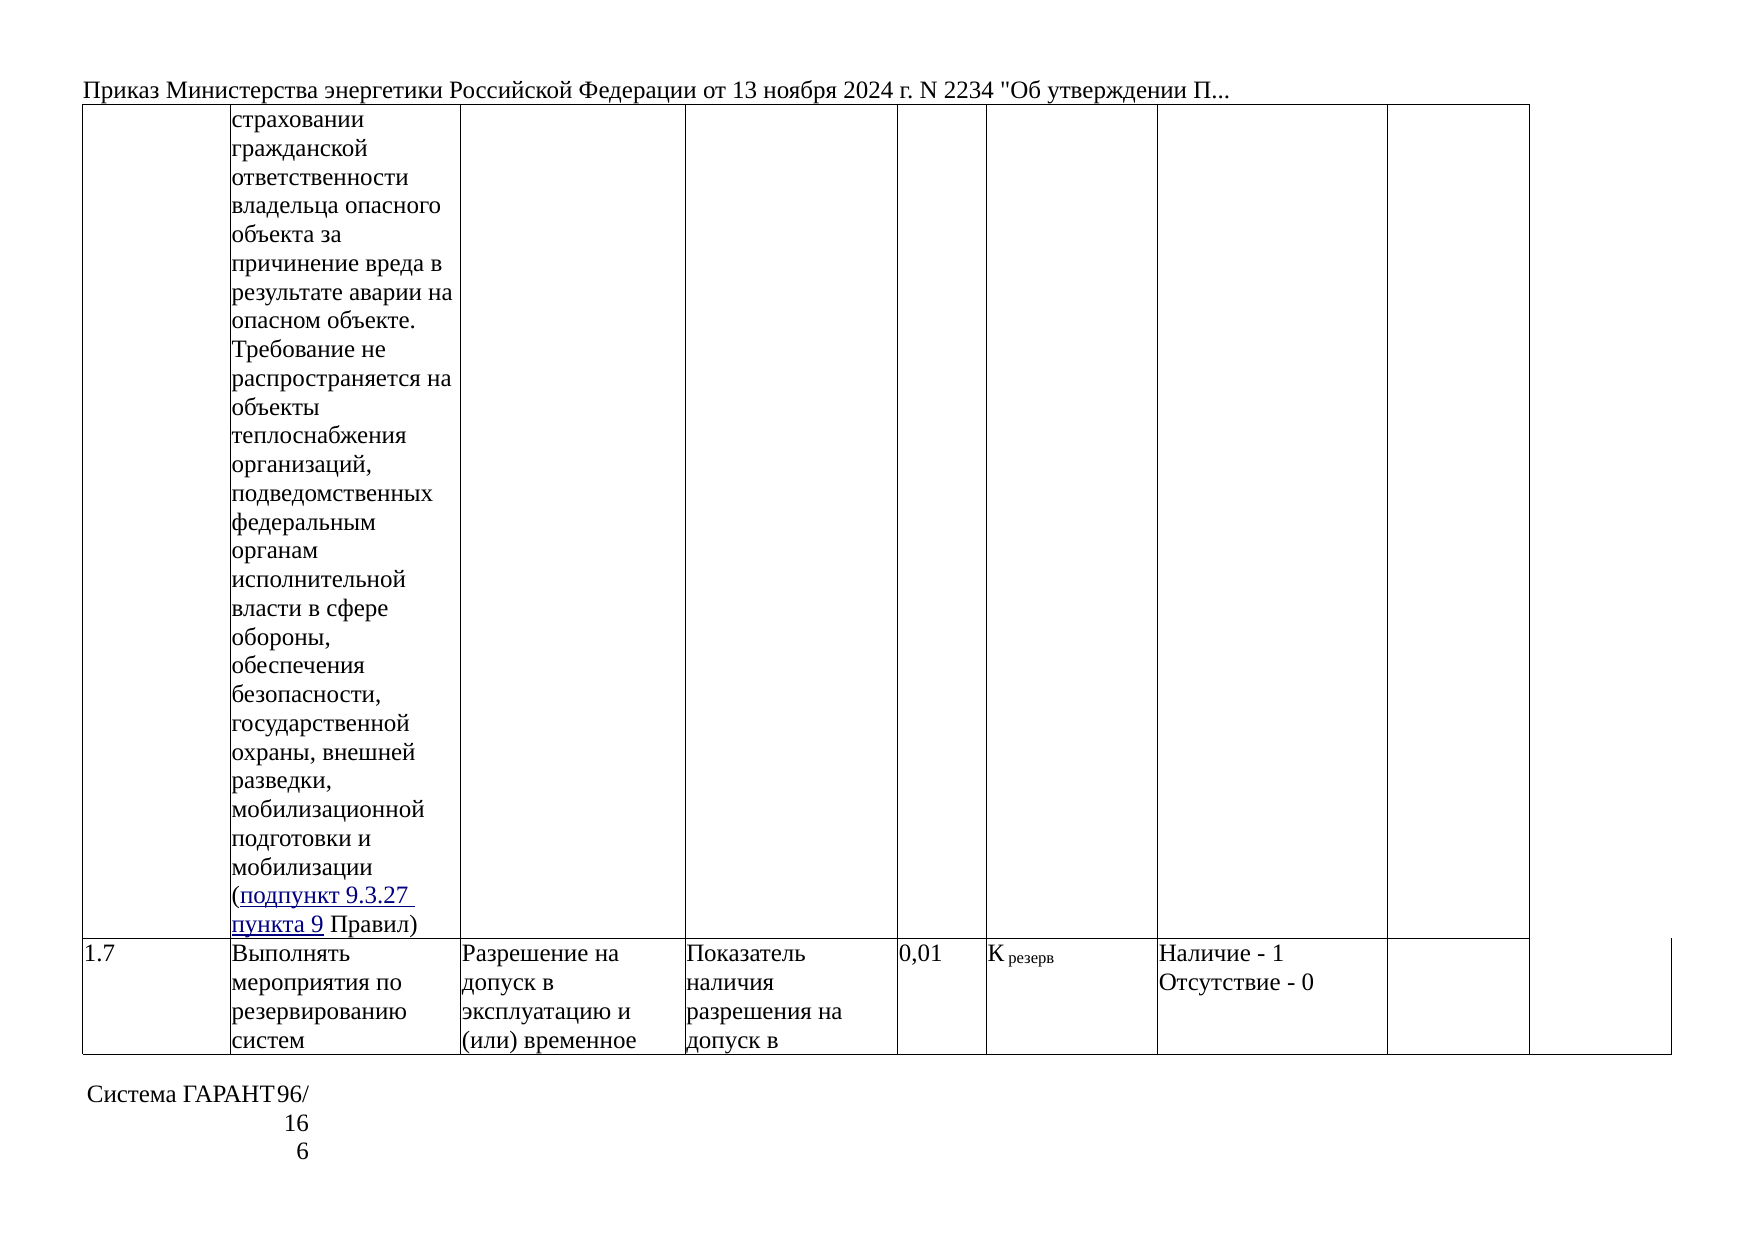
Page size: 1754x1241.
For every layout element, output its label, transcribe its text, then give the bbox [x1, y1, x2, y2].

table_cell [461, 105, 685, 938]
table_cell К резерв [987, 939, 1157, 1053]
table_cell [1158, 105, 1387, 938]
table_cell 0,01 [898, 939, 986, 1053]
table_cell [1388, 105, 1529, 938]
table_cell страховании гражданской ответственности владельца опасного объекта за причинение вреда в результате аварии на опасном объекте. Требование не распространяется на объекты теплоснабжения организаций, подведомственных федеральным органам исполнительной власти в сфере обороны, обеспечения безопасности, государственной охраны, внешней разведки, мобилизационной подготовки и мобилизации (подпункт 9.3.27 пункта 9 Правил) [231, 105, 460, 938]
table_cell Выполнять мероприятия по резервированию систем [231, 939, 460, 1053]
table_cell 1.7 [83, 939, 230, 1053]
table_cell Разрешение на допуск в эксплуатацию и (или) временное [461, 939, 685, 1053]
table_cell [686, 105, 897, 938]
table_cell Наличие - 1 Отсутствие - 0 [1158, 939, 1387, 1053]
table_cell [1530, 938, 1671, 1053]
table_cell [898, 105, 986, 938]
table_cell [987, 105, 1157, 938]
table_cell [83, 105, 230, 938]
table_cell [1530, 104, 1671, 938]
table_cell [1388, 939, 1529, 1053]
table_cell Показатель наличия разрешения на допуск в [686, 939, 897, 1053]
